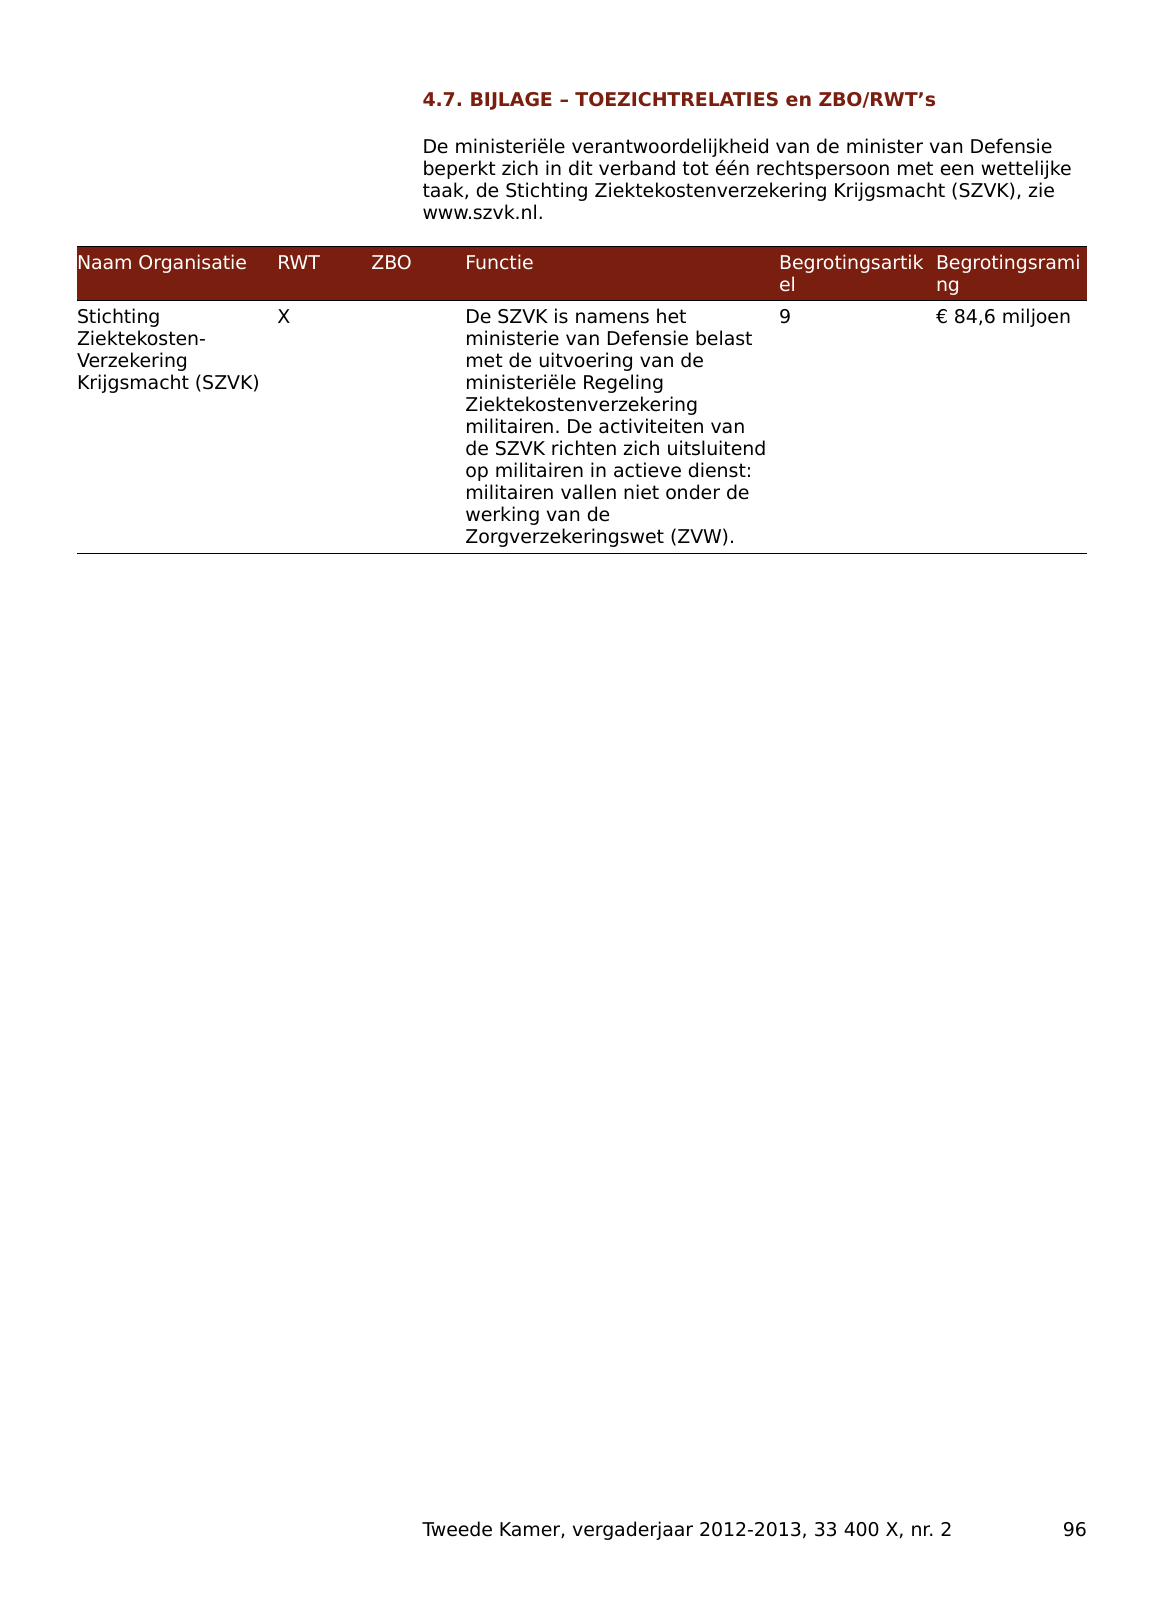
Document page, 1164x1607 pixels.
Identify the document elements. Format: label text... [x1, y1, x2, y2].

table_cell X [271, 301, 365, 552]
table_header Begrotingsraming [930, 247, 1087, 300]
table_header ZBO [365, 247, 459, 300]
subtitle 4.7. BIJLAGE – TOEZICHTRELATIES en ZBO/RWT’s [422, 89, 1087, 111]
table_cell [365, 301, 459, 552]
text De ministeriële verantwoordelijkheid van de minister van Defensie beperkt zich in dit verband tot één rechtspersoon met een wettelijke taak, de Stichting Ziektekostenverzekering Krijgsmacht (SZVK), zie www.szvk.nl. [422, 136, 1087, 224]
table_cell Stichting Ziektekosten- Verzekering Krijgsmacht (SZVK) [77, 301, 271, 552]
table_header Naam Organisatie [77, 247, 271, 300]
table_header Functie [459, 247, 773, 300]
table_header Begrotingsartikel [773, 247, 930, 300]
table_cell € 84,6 miljoen [930, 301, 1087, 552]
table_header RWT [271, 247, 365, 300]
table_cell De SZVK is namens het ministerie van Defensie belast met de uitvoering van de ministeriële Regeling Ziektekostenverzekering militairen. De activiteiten van de SZVK richten zich uitsluitend op militairen in actieve dienst: militairen vallen niet onder de werking van de Zorgverzekeringswet (ZVW). [459, 301, 773, 552]
table_cell 9 [773, 301, 930, 552]
